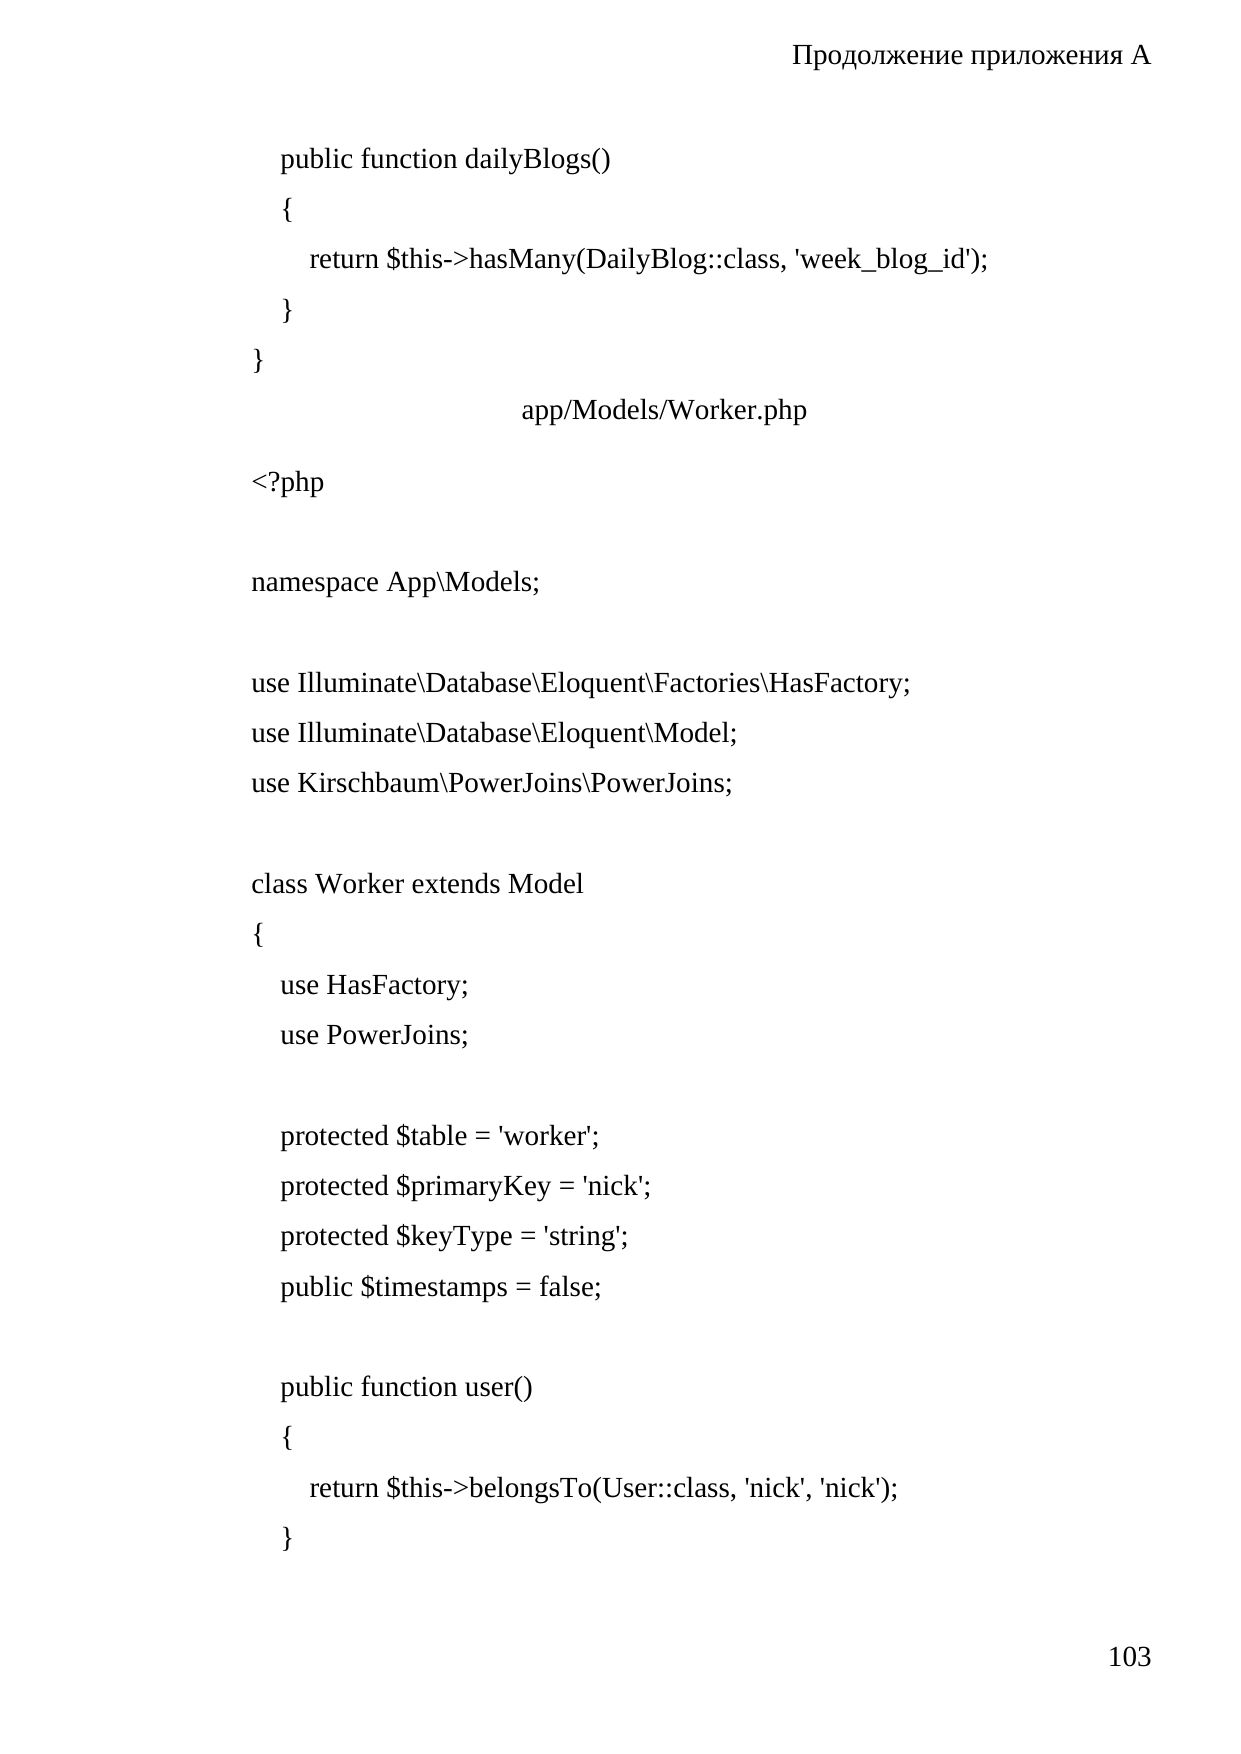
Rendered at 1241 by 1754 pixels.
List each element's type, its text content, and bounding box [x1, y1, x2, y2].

text use Illuminate\Database\Eloquent\Model; [177, 715, 1152, 749]
text return $this->hasMany(DailyBlog::class, 'week_blog_id'); [177, 242, 1152, 275]
text } [177, 342, 1152, 376]
text return $this->belongsTo(User::class, 'nick', 'nick'); [177, 1470, 1152, 1503]
subtitle app/Models/Worker.php [177, 392, 1152, 426]
text { [177, 1419, 1152, 1453]
text public function dailyBlogs() [177, 141, 1152, 174]
text { [177, 916, 1152, 950]
text use HasFactory; [177, 967, 1152, 1000]
text { [177, 191, 1152, 225]
text use Kirschbaum\PowerJoins\PowerJoins; [177, 766, 1152, 799]
text use Illuminate\Database\Eloquent\Factories\HasFactory; [177, 665, 1152, 698]
text } [177, 1520, 1152, 1554]
text class Worker extends Model [177, 866, 1152, 900]
text public function user() [177, 1369, 1152, 1403]
text protected $primaryKey = 'nick'; [177, 1168, 1152, 1202]
text } [177, 292, 1152, 325]
text public $timestamps = false; [177, 1269, 1152, 1302]
text protected $table = 'worker'; [177, 1118, 1152, 1151]
text namespace App\Models; [177, 564, 1152, 598]
text protected $keyType = 'string'; [177, 1218, 1152, 1252]
text <?php [177, 464, 1152, 497]
text use PowerJoins; [177, 1017, 1152, 1051]
